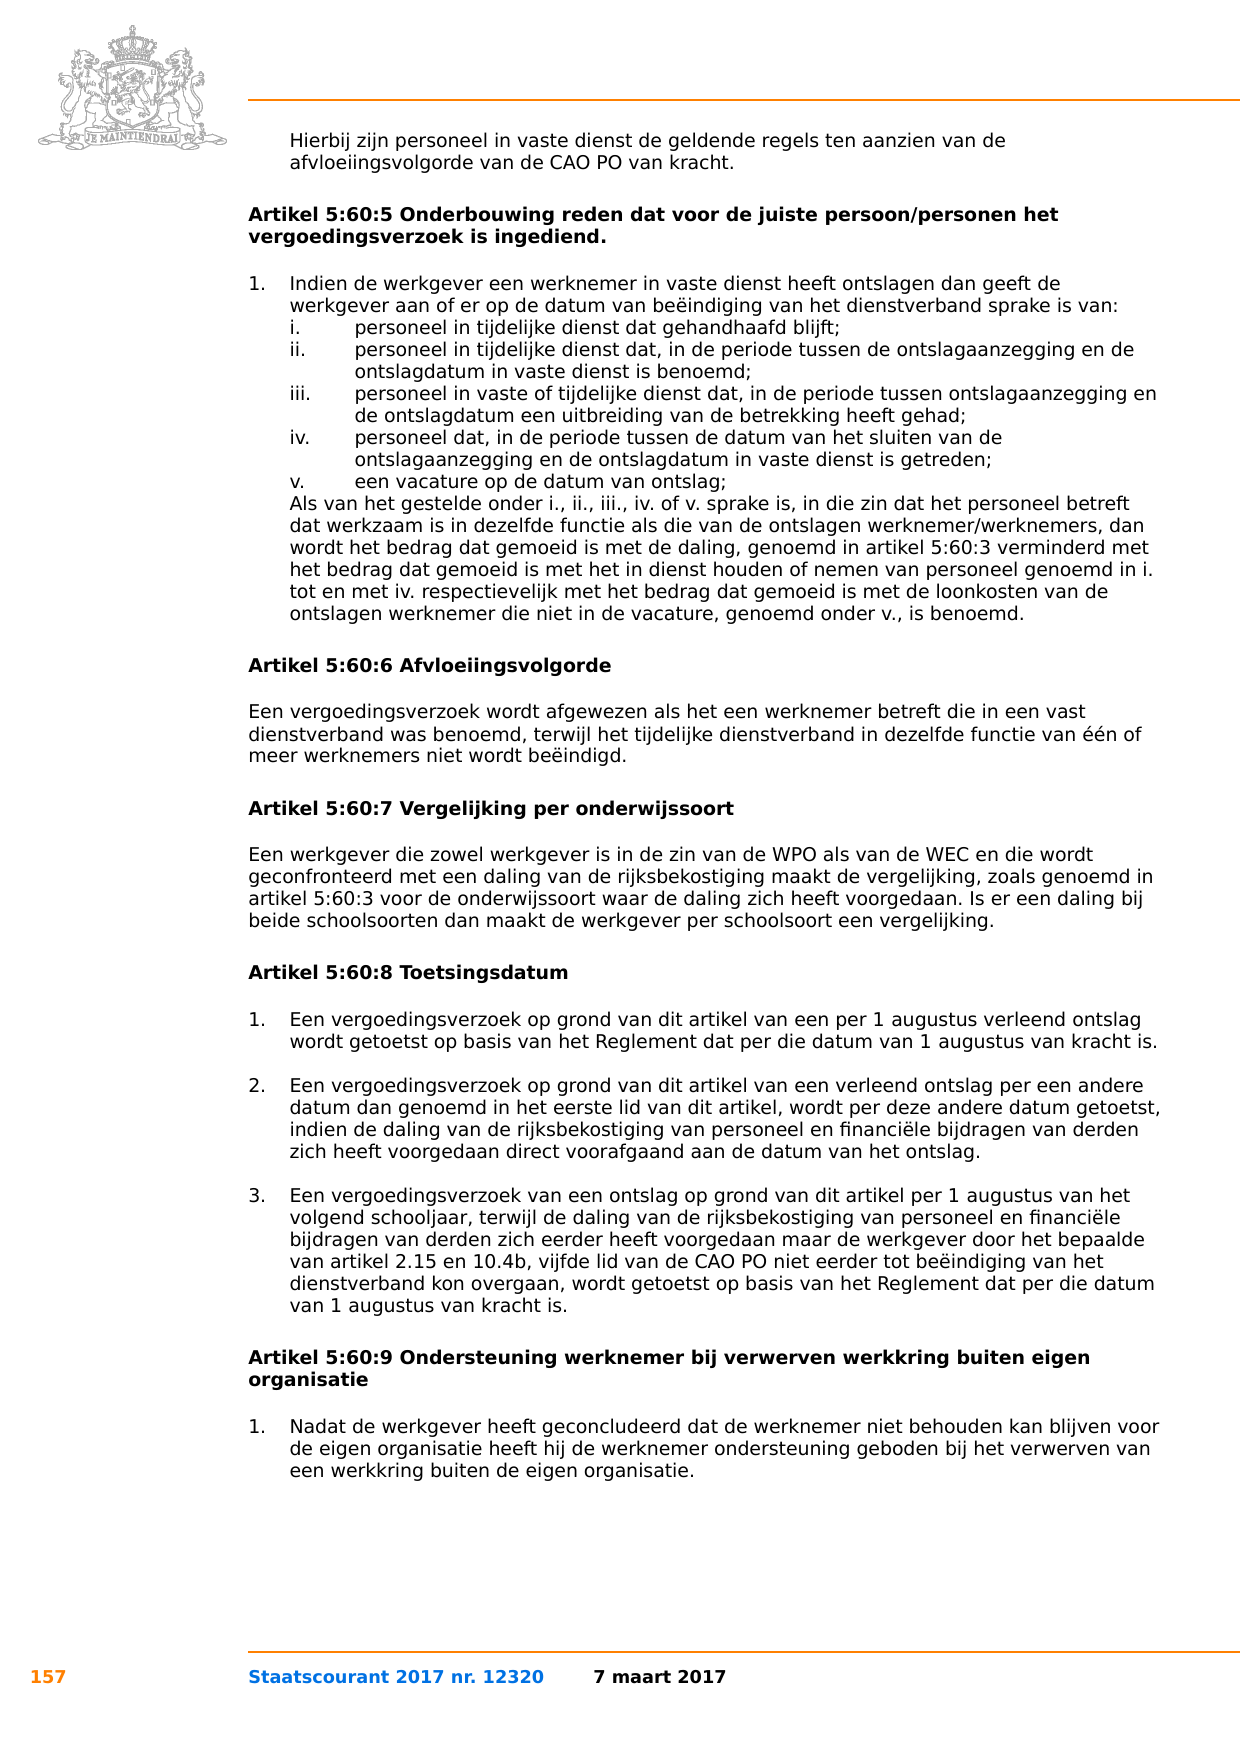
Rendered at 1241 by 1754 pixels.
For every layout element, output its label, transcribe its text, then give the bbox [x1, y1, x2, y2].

subtitle Artikel 5:60:9 Ondersteuning werknemer bij verwerven werkkring buiten eigen organisatie [248, 1347, 1163, 1391]
text 1. Nadat de werkgever heeft geconcludeerd dat de werknemer niet behouden kan blijven voor de eigen organisatie heeft hij de werknemer ondersteuning geboden bij het verwerven van een werkkring buiten de eigen organisatie. [248, 1416, 1163, 1482]
text 3. Een vergoedingsverzoek van een ontslag op grond van dit artikel per 1 augustus van het volgend schooljaar, terwijl de daling van de rijksbekostiging van personeel en financiële bijdragen van derden zich eerder heeft voorgedaan maar de werkgever door het bepaalde van artikel 2.15 en 10.4b, vijfde lid van de CAO PO niet eerder tot beëindiging van het dienstverband kon overgaan, wordt getoetst op basis van het Reglement dat per die datum van 1 augustus van kracht is. [248, 1185, 1163, 1317]
picture [38, 25, 227, 150]
text Als van het gestelde onder i., ii., iii., iv. of v. sprake is, in die zin dat het personeel betreft dat werkzaam is in dezelfde functie als die van de ontslagen werknemer/werknemers, dan wordt het bedrag dat gemoeid is met de daling, genoemd in artikel 5:60:3 verminderd met het bedrag dat gemoeid is met het in dienst houden of nemen van personeel genoemd in i. tot en met iv. respectievelijk met het bedrag dat gemoeid is met de loonkosten van de ontslagen werknemer die niet in de vacature, genoemd onder v., is benoemd. [289, 493, 1163, 624]
text Hierbij zijn personeel in vaste dienst de geldende regels ten aanzien van de afvloeiingsvolgorde van de CAO PO van kracht. [289, 130, 1163, 174]
text 2. Een vergoedingsverzoek op grond van dit artikel van een verleend ontslag per een andere datum dan genoemd in het eerste lid van dit artikel, wordt per deze andere datum getoetst, indien de daling van de rijksbekostiging van personeel en financiële bijdragen van derden zich heeft voorgedaan direct voorafgaand aan de datum van het ontslag. [248, 1075, 1163, 1163]
text Een vergoedingsverzoek wordt afgewezen als het een werknemer betreft die in een vast dienstverband was benoemd, terwijl het tijdelijke dienstverband in dezelfde functie van één of meer werknemers niet wordt beëindigd. [248, 701, 1163, 767]
subtitle Artikel 5:60:7 Vergelijking per onderwijssoort [248, 797, 1163, 819]
text iv. personeel dat, in de periode tussen de datum van het sluiten van de ontslagaanzegging en de ontslagdatum in vaste dienst is getreden; [289, 427, 1163, 471]
text v. een vacature op de datum van ontslag; [289, 471, 1163, 493]
text Een werkgever die zowel werkgever is in de zin van de WPO als van de WEC en die wordt geconfronteerd met een daling van de rijksbekostiging maakt de vergelijking, zoals genoemd in artikel 5:60:3 voor de onderwijssoort waar de daling zich heeft voorgedaan. Is er een daling bij beide schoolsoorten dan maakt de werkgever per schoolsoort een vergelijking. [248, 844, 1163, 932]
subtitle Artikel 5:60:6 Afvloeiingsvolgorde [248, 654, 1163, 676]
subtitle Artikel 5:60:8 Toetsingsdatum [248, 962, 1163, 984]
text ii. personeel in tijdelijke dienst dat, in de periode tussen de ontslagaanzegging en de ontslagdatum in vaste dienst is benoemd; [289, 339, 1163, 383]
text iii. personeel in vaste of tijdelijke dienst dat, in de periode tussen ontslagaanzegging en de ontslagdatum een uitbreiding van de betrekking heeft gehad; [289, 383, 1163, 427]
text 1. Een vergoedingsverzoek op grond van dit artikel van een per 1 augustus verleend ontslag wordt getoetst op basis van het Reglement dat per die datum van 1 augustus van kracht is. [248, 1009, 1163, 1053]
text 1. Indien de werkgever een werknemer in vaste dienst heeft ontslagen dan geeft de werkgever aan of er op de datum van beëindiging van het dienstverband sprake is van: [248, 273, 1163, 317]
text i. personeel in tijdelijke dienst dat gehandhaafd blijft; [289, 317, 1163, 339]
subtitle Artikel 5:60:5 Onderbouwing reden dat voor de juiste persoon/personen het vergoedingsverzoek is ingediend. [248, 204, 1163, 248]
